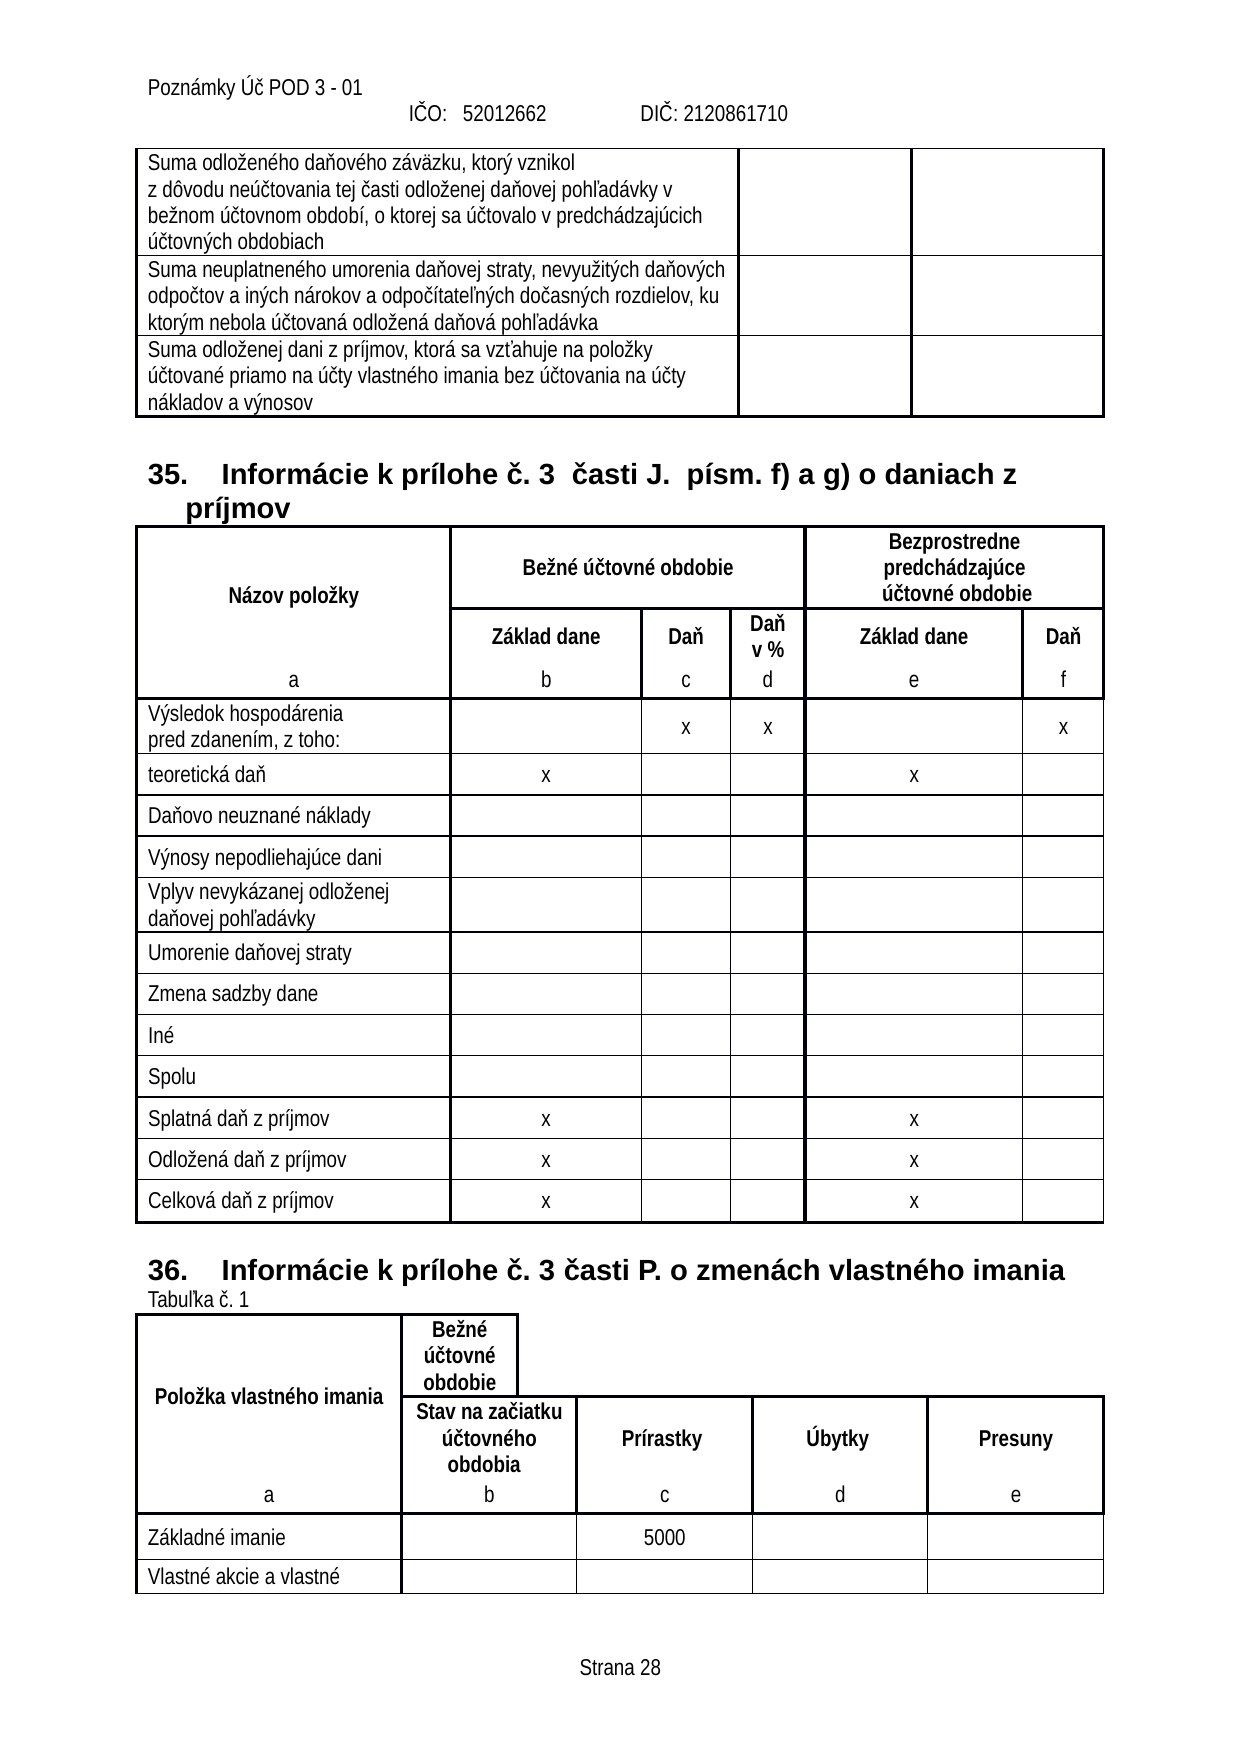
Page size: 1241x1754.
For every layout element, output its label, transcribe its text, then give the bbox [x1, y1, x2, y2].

table_cell [913, 256, 1102, 335]
table_cell [642, 878, 730, 931]
table_cell Základ dane [807, 610, 1021, 662]
table_cell x [452, 1139, 641, 1179]
table_cell Suma neuplatneného umorenia daňovej straty, nevyužitých daňových odpočtov a iných nárokov a odpočítateľných dočasných rozdielov, ku ktorým nebola účtovaná odložená daňová pohľadávka [138, 256, 737, 335]
table_cell [807, 700, 1022, 753]
table_cell Splatná daň z príjmov [138, 1098, 449, 1138]
table_cell [731, 837, 803, 877]
table_cell [642, 1056, 730, 1096]
table_cell [731, 1139, 803, 1179]
table_cell [731, 1056, 803, 1096]
table_cell [731, 1015, 803, 1055]
table_cell [642, 1015, 730, 1055]
table_cell [807, 1056, 1022, 1096]
table_cell x [1023, 700, 1103, 753]
table_cell [731, 974, 803, 1014]
table_cell [452, 974, 641, 1014]
table_cell [928, 1515, 1103, 1559]
table_cell d [732, 663, 803, 697]
table_cell Presuny [929, 1398, 1102, 1477]
table_cell [1023, 933, 1103, 972]
table_cell [642, 754, 730, 794]
table_cell [403, 1515, 576, 1559]
text Tabuľka č. 1 [148, 1286, 1092, 1313]
table_cell Celková daň z príjmov [138, 1180, 449, 1221]
table_cell [403, 1560, 576, 1593]
table_cell [740, 336, 910, 415]
table_cell Daňovo neuznané náklady [138, 796, 449, 835]
table_cell x [452, 754, 641, 794]
table_cell Umorenie daňovej straty [138, 933, 449, 972]
table_cell [1023, 878, 1103, 931]
table_cell Základ dane [452, 610, 640, 662]
table_cell x [807, 1139, 1022, 1179]
table_cell [753, 1560, 927, 1593]
table_cell Iné [138, 1015, 449, 1055]
table_header Bezprostredne predchádzajúce účtovné obdobie [807, 528, 1102, 607]
table_cell f [1024, 663, 1102, 697]
table_cell Daň v % [732, 610, 803, 662]
table_cell [642, 974, 730, 1014]
table_cell [807, 974, 1022, 1014]
table_cell b [452, 663, 640, 697]
table_cell a [138, 1477, 400, 1512]
table_cell e [807, 663, 1021, 697]
table_cell [1023, 754, 1103, 794]
table_cell [642, 1098, 730, 1138]
table_cell [1023, 1139, 1103, 1179]
table_header Bežné účtovné obdobie [403, 1316, 516, 1395]
table_cell Suma odloženého daňového záväzku, ktorý vznikol z dôvodu neúčtovania tej časti odloženej daňovej pohľadávky v bežnom účtovnom období, o ktorej sa účtovalo v predchádzajúcich účtovných obdobiach [138, 149, 737, 255]
table_cell [452, 700, 641, 753]
table_cell c [643, 663, 729, 697]
table_cell Vlastné akcie a vlastné [138, 1560, 400, 1593]
table_cell [452, 878, 641, 931]
title Informácie k prílohe č. 3 časti J. písm. f) a g) o daniach z príjmov [148, 457, 1092, 524]
table_cell [1023, 1056, 1103, 1096]
table_cell Prírastky [578, 1398, 751, 1477]
table_cell [731, 1098, 803, 1138]
table_cell a [138, 663, 449, 697]
table_cell x [642, 700, 730, 753]
table_cell Daň [1024, 610, 1102, 662]
table_cell [807, 933, 1022, 972]
table_cell [577, 1560, 752, 1593]
table_cell [913, 149, 1102, 255]
table_cell x [452, 1098, 641, 1138]
table_cell c [578, 1477, 751, 1512]
table_cell Zmena sadzby dane [138, 974, 449, 1014]
table_header Názov položky [138, 528, 449, 662]
title Informácie k prílohe č. 3 časti P. o zmenách vlastného imania [148, 1253, 1092, 1286]
table_cell [740, 149, 910, 255]
table_header Bežné účtovné obdobie [452, 528, 803, 607]
table_cell [1023, 974, 1103, 1014]
table_cell [1023, 1180, 1103, 1221]
table_cell x [807, 1180, 1022, 1221]
table_cell [731, 933, 803, 972]
table_cell Vplyv nevykázanej odloženej daňovej pohľadávky [138, 878, 449, 931]
table_cell [928, 1560, 1103, 1593]
table_cell Spolu [138, 1056, 449, 1096]
table_cell [1023, 796, 1103, 835]
table_cell Základné imanie [138, 1515, 400, 1559]
table_cell 5000 [577, 1515, 752, 1559]
table_cell [642, 933, 730, 972]
table_cell d [754, 1477, 926, 1512]
table_cell [452, 933, 641, 972]
table_cell [807, 878, 1022, 931]
table_cell [913, 336, 1102, 415]
table_cell [807, 837, 1022, 877]
table_cell [1023, 837, 1103, 877]
table_cell [1023, 1098, 1103, 1138]
table_cell [452, 837, 641, 877]
table_cell [807, 1015, 1022, 1055]
table_cell Výsledok hospodárenia pred zdanením, z toho: [138, 700, 449, 753]
table_cell x [731, 700, 803, 753]
table_cell [452, 1015, 641, 1055]
table_cell Úbytky [754, 1398, 926, 1477]
table_cell x [807, 754, 1022, 794]
table_cell x [452, 1180, 641, 1221]
table_cell [731, 796, 803, 835]
table_cell [452, 796, 641, 835]
table_cell [731, 754, 803, 794]
table_cell [740, 256, 910, 335]
table_cell e [929, 1477, 1102, 1512]
table_cell Suma odloženej dani z príjmov, ktorá sa vzťahuje na položky účtované priamo na účty vlastného imania bez účtovania na účty nákladov a výnosov [138, 336, 737, 415]
table_cell [731, 878, 803, 931]
table_cell [807, 796, 1022, 835]
table_cell [731, 1180, 803, 1221]
table_cell Výnosy nepodliehajúce dani [138, 837, 449, 877]
table_cell [642, 837, 730, 877]
table_cell [642, 1180, 730, 1221]
table_cell Daň [643, 610, 729, 662]
table_cell [753, 1515, 927, 1559]
table_cell [452, 1056, 641, 1096]
table_header Položka vlastného imania [138, 1316, 400, 1477]
table_cell [642, 796, 730, 835]
table_cell Odložená daň z príjmov [138, 1139, 449, 1179]
table_cell Stav na začiatku účtovného obdobia [403, 1398, 575, 1477]
table_cell b [403, 1477, 575, 1512]
table_cell [1023, 1015, 1103, 1055]
table_cell teoretická daň [138, 754, 449, 794]
table_cell x [807, 1098, 1022, 1138]
table_cell [642, 1139, 730, 1179]
